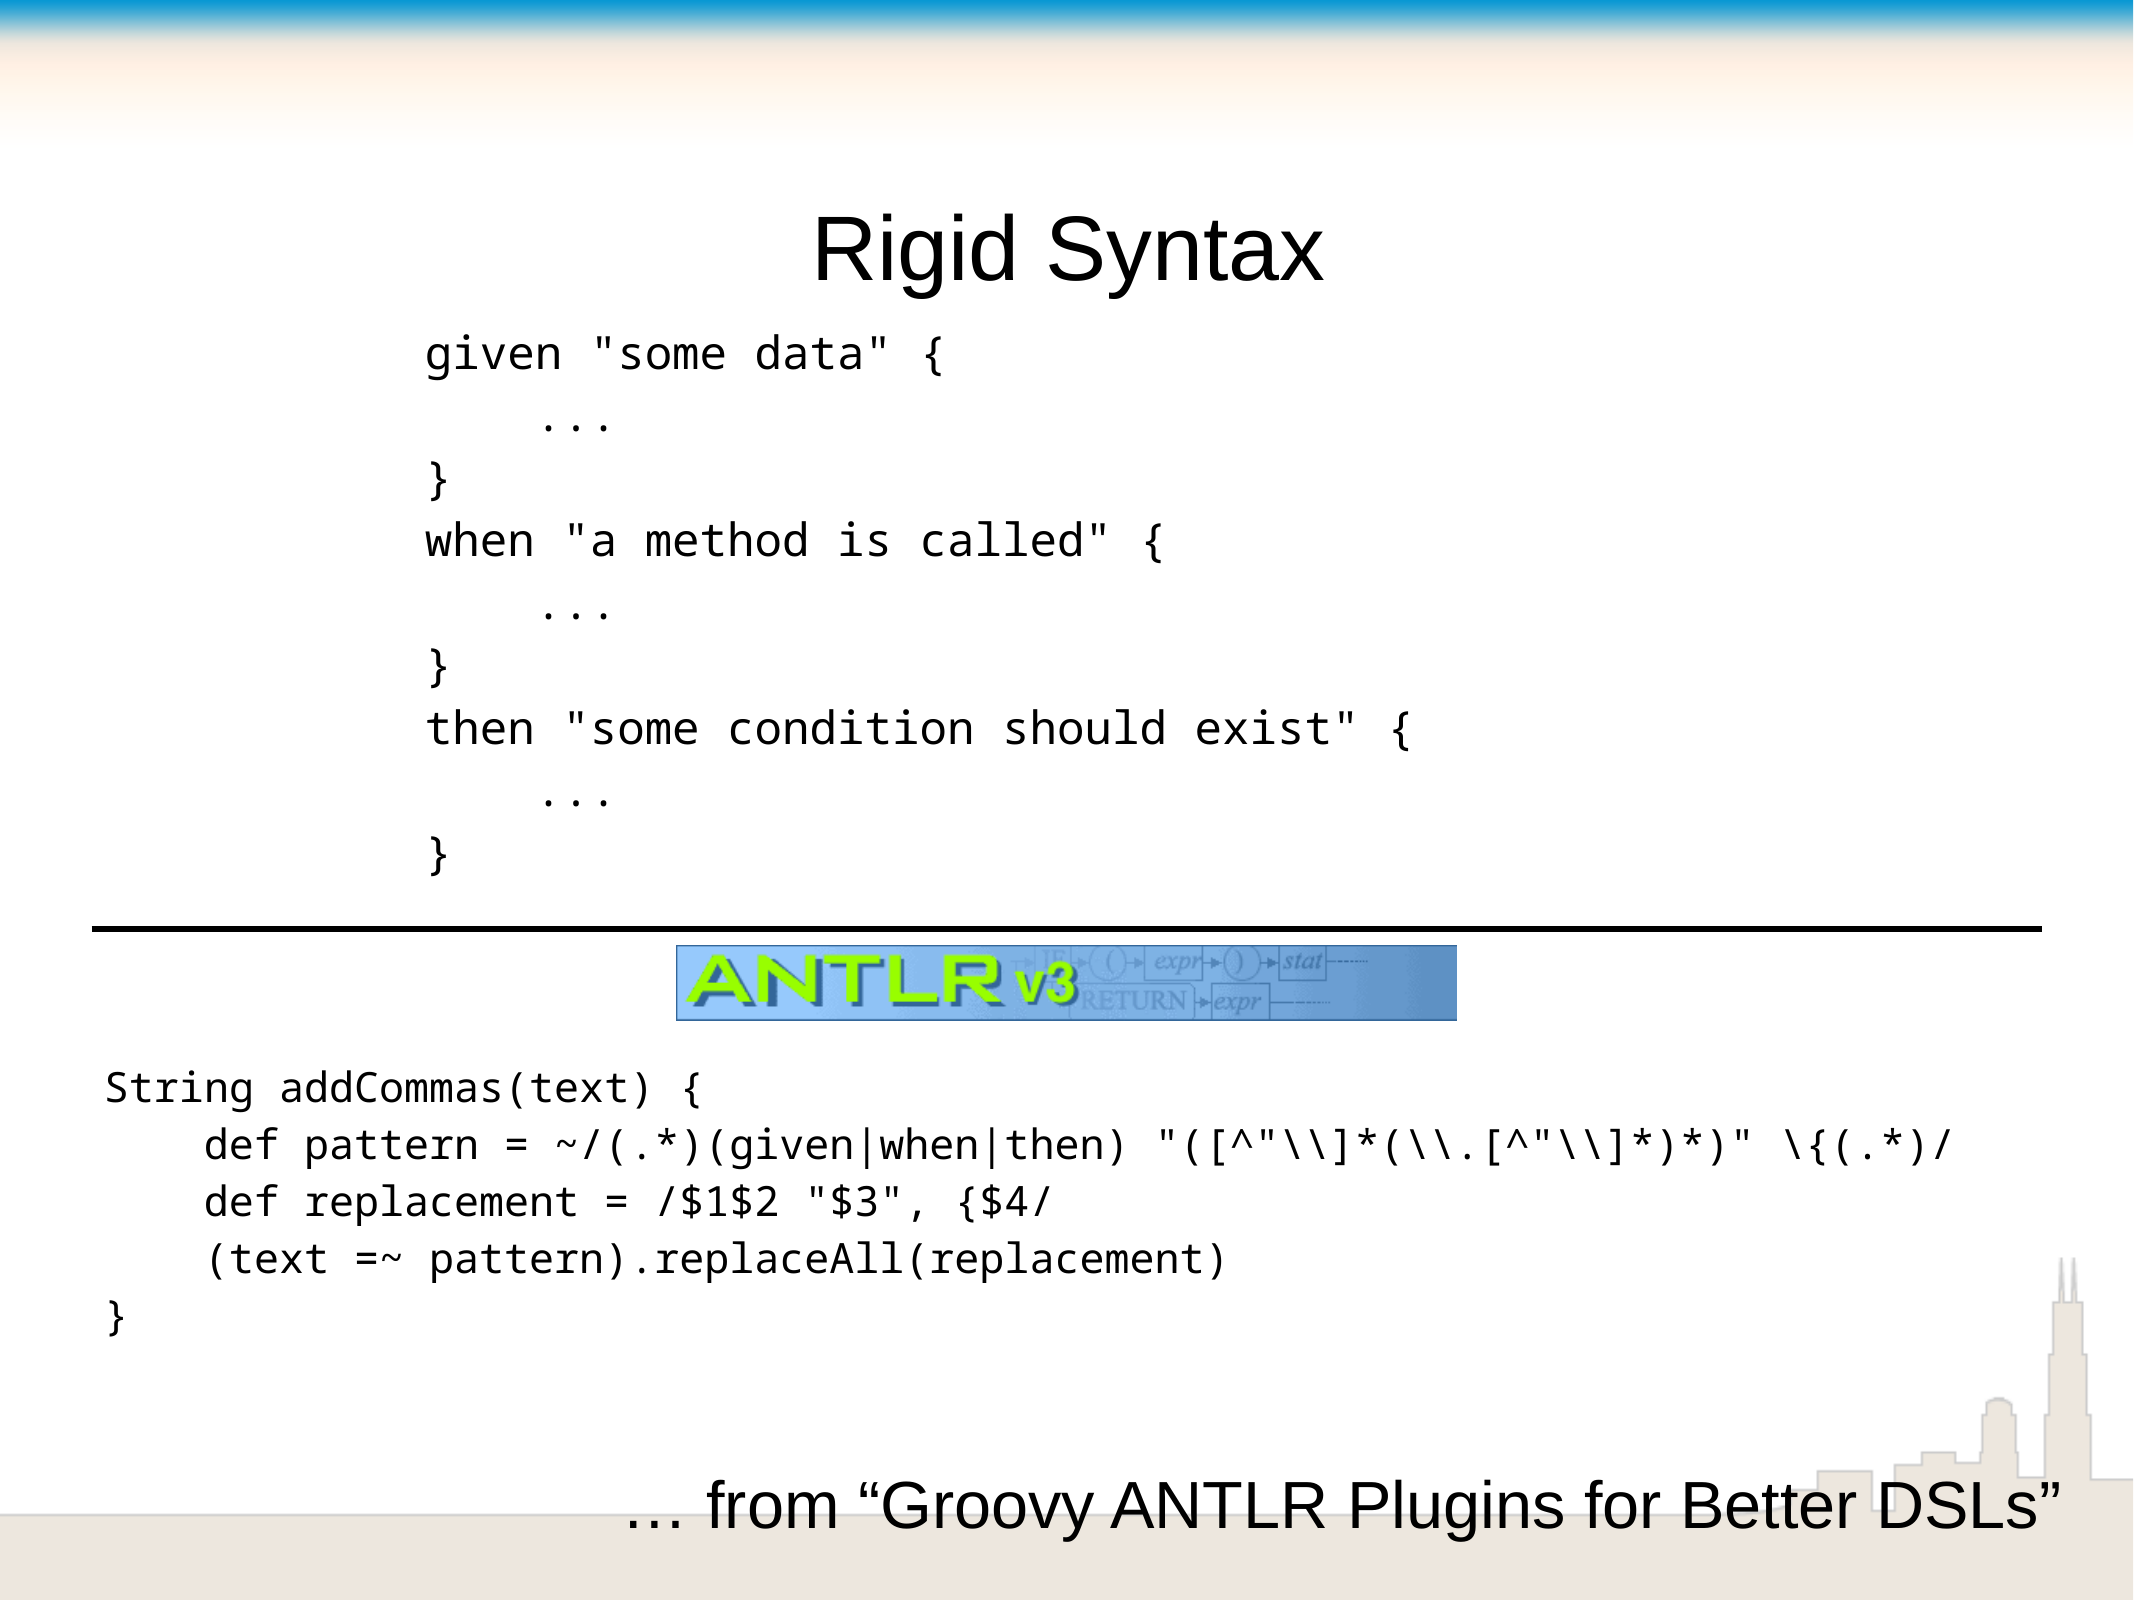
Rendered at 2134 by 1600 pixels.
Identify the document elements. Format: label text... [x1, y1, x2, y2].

subtitle String addCommas(text) { def pattern = ~/(.*)(given|when|then) "([^"\\]*(\\.[^"\\]*)*)" \{(.*)/ def replacement = /$1$2 "$3", {$4/ (text =~ pattern).replaceAll(replacement) } [103, 1024, 2030, 1377]
text_box given "some data" { ... } when "a method is called" { ... } then "some condition should exist" { ... } [424, 353, 1709, 850]
title Rigid Syntax [62, 197, 2075, 301]
picture [0, 4, 2134, 1600]
title … from “Groovy ANTLR Plugins for Better DSLs” [50, 1459, 2063, 1552]
